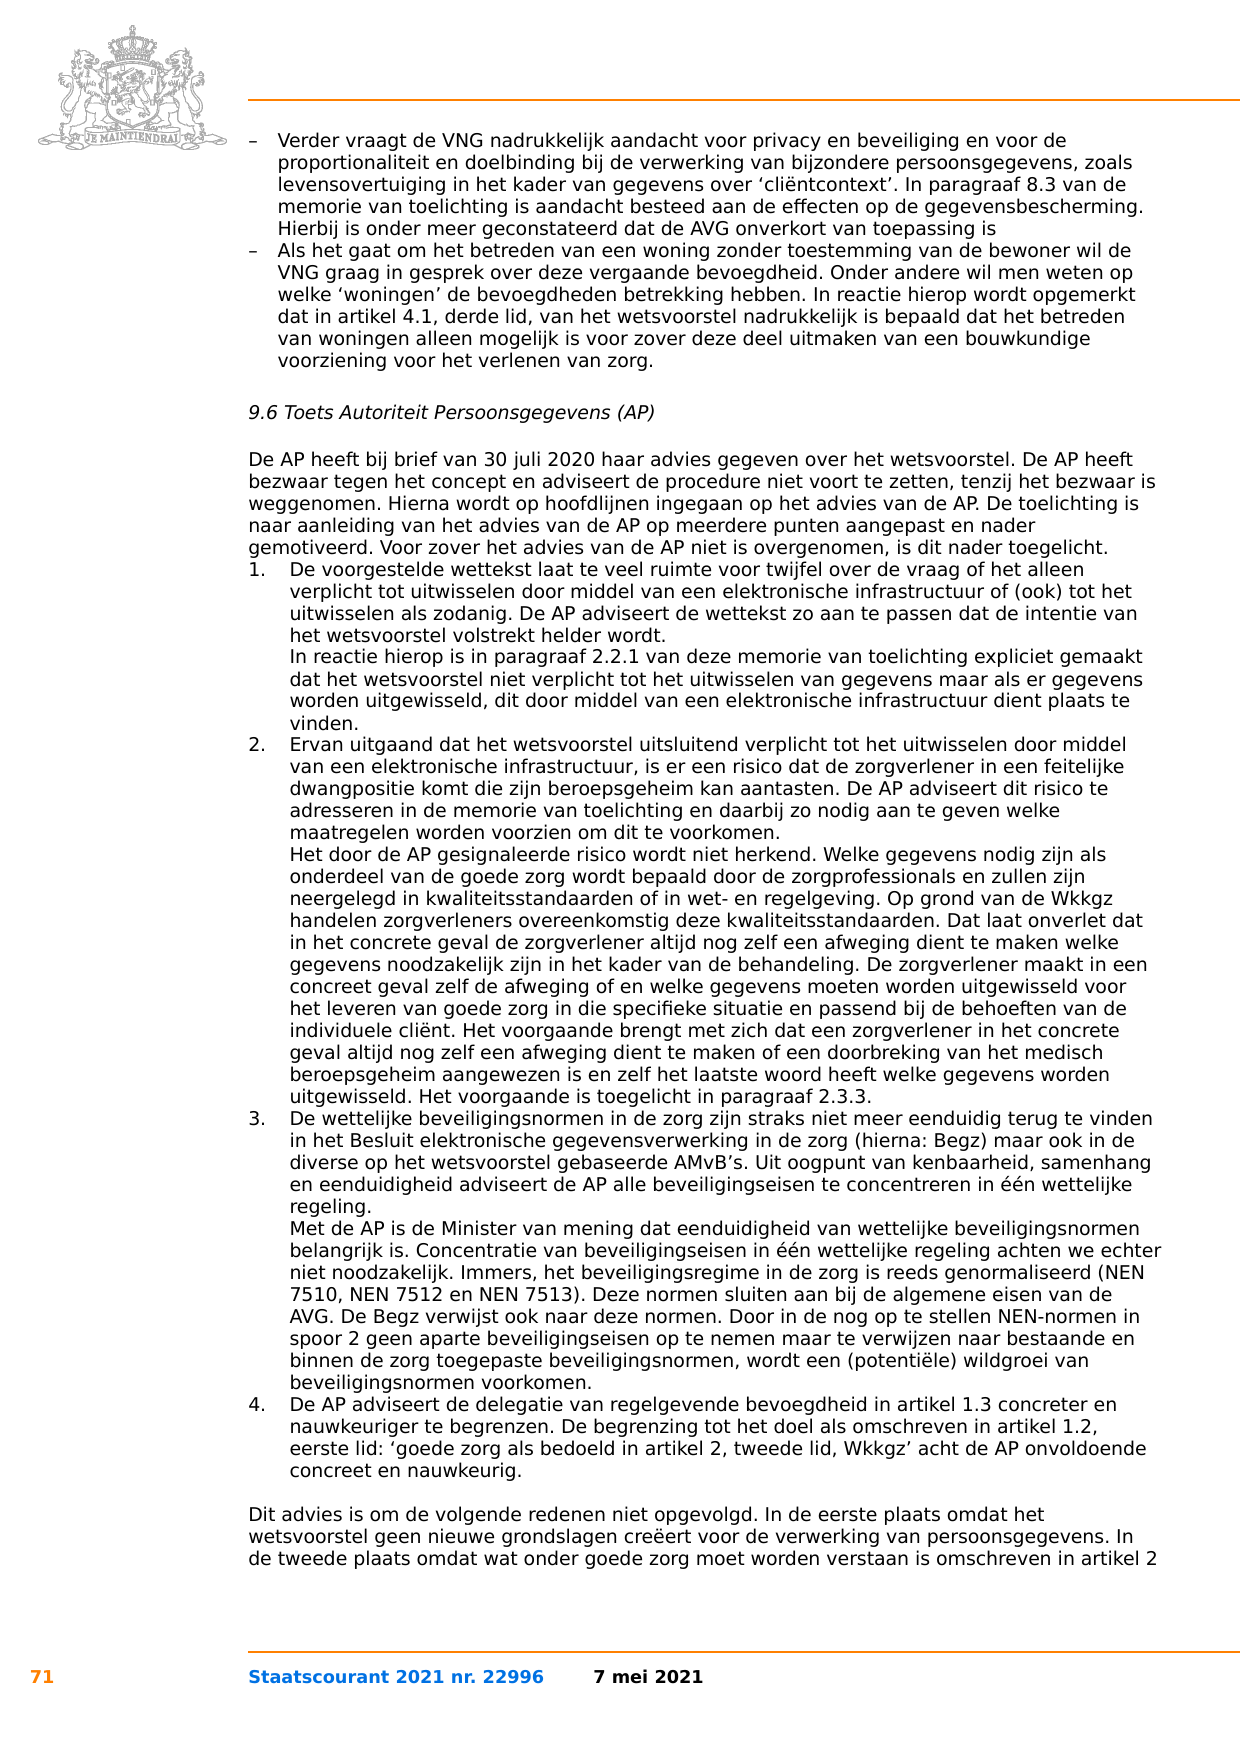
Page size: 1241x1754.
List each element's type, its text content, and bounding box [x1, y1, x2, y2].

text 4. De AP adviseert de delegatie van regelgevende bevoegdheid in artikel 1.3 concreter en nauwkeuriger te begrenzen. De begrenzing tot het doel als omschreven in artikel 1.2, eerste lid: ‘goede zorg als bedoeld in artikel 2, tweede lid, Wkkgz’ acht de AP onvoldoende concreet en nauwkeurig. [248, 1394, 1163, 1482]
text 1. De voorgestelde wettekst laat te veel ruimte voor twijfel over de vraag of het alleen verplicht tot uitwisselen door middel van een elektronische infrastructuur of (ook) tot het uitwisselen als zodanig. De AP adviseert de wettekst zo aan te passen dat de intentie van het wetsvoorstel volstrekt helder wordt. [248, 558, 1163, 646]
text In reactie hierop is in paragraaf 2.2.1 van deze memorie van toelichting expliciet gemaakt dat het wetsvoorstel niet verplicht tot het uitwisselen van gegevens maar als er gegevens worden uitgewisseld, dit door middel van een elektronische infrastructuur dient plaats te vinden. [289, 646, 1163, 734]
text Met de AP is de Minister van mening dat eenduidigheid van wettelijke beveiligingsnormen belangrijk is. Concentratie van beveiligingseisen in één wettelijke regeling achten we echter niet noodzakelijk. Immers, het beveiligingsregime in de zorg is reeds genormaliseerd (NEN 7510, NEN 7512 en NEN 7513). Deze normen sluiten aan bij de algemene eisen van de AVG. De Begz verwijst ook naar deze normen. Door in de nog op te stellen NEN-normen in spoor 2 geen aparte beveiligingseisen op te nemen maar te verwijzen naar bestaande en binnen de zorg toegepaste beveiligingsnormen, wordt een (potentiële) wildgroei van beveiligingsnormen voorkomen. [289, 1218, 1163, 1394]
text 3. De wettelijke beveiligingsnormen in de zorg zijn straks niet meer eenduidig terug te vinden in het Besluit elektronische gegevensverwerking in de zorg (hierna: Begz) maar ook in de diverse op het wetsvoorstel gebaseerde AMvB’s. Uit oogpunt van kenbaarheid, samenhang en eenduidigheid adviseert de AP alle beveiligingseisen te concentreren in één wettelijke regeling. [248, 1108, 1163, 1218]
text – Verder vraagt de VNG nadrukkelijk aandacht voor privacy en beveiliging en voor de proportionaliteit en doelbinding bij de verwerking van bijzondere persoonsgegevens, zoals levensovertuiging in het kader van gegevens over ‘cliëntcontext’. In paragraaf 8.3 van de memorie van toelichting is aandacht besteed aan de effecten op de gegevensbescherming. Hierbij is onder meer geconstateerd dat de AVG onverkort van toepassing is [248, 130, 1163, 240]
text – Als het gaat om het betreden van een woning zonder toestemming van de bewoner wil de VNG graag in gesprek over deze vergaande bevoegdheid. Onder andere wil men weten op welke ‘woningen’ de bevoegdheden betrekking hebben. In reactie hierop wordt opgemerkt dat in artikel 4.1, derde lid, van het wetsvoorstel nadrukkelijk is bepaald dat het betreden van woningen alleen mogelijk is voor zover deze deel uitmaken van een bouwkundige voorziening voor het verlenen van zorg. [248, 240, 1163, 372]
text Het door de AP gesignaleerde risico wordt niet herkend. Welke gegevens nodig zijn als onderdeel van de goede zorg wordt bepaald door de zorgprofessionals en zullen zijn neergelegd in kwaliteitsstandaarden of in wet- en regelgeving. Op grond van de Wkkgz handelen zorgverleners overeenkomstig deze kwaliteitsstandaarden. Dat laat onverlet dat in het concrete geval de zorgverlener altijd nog zelf een afweging dient te maken welke gegevens noodzakelijk zijn in het kader van de behandeling. De zorgverlener maakt in een concreet geval zelf de afweging of en welke gegevens moeten worden uitgewisseld voor het leveren van goede zorg in die specifieke situatie en passend bij de behoeften van de individuele cliënt. Het voorgaande brengt met zich dat een zorgverlener in het concrete geval altijd nog zelf een afweging dient te maken of een doorbreking van het medisch beroepsgeheim aangewezen is en zelf het laatste woord heeft welke gegevens worden uitgewisseld. Het voorgaande is toegelicht in paragraaf 2.3.3. [289, 844, 1163, 1108]
picture [38, 25, 227, 150]
text Dit advies is om de volgende redenen niet opgevolgd. In de eerste plaats omdat het wetsvoorstel geen nieuwe grondslagen creëert voor de verwerking van persoonsgegevens. In de tweede plaats omdat wat onder goede zorg moet worden verstaan is omschreven in artikel 2 [248, 1503, 1163, 1569]
text De AP heeft bij brief van 30 juli 2020 haar advies gegeven over het wetsvoorstel. De AP heeft bezwaar tegen het concept en adviseert de procedure niet voort te zetten, tenzij het bezwaar is weggenomen. Hierna wordt op hoofdlijnen ingegaan op het advies van de AP. De toelichting is naar aanleiding van het advies van de AP op meerdere punten aangepast en nader gemotiveerd. Voor zover het advies van de AP niet is overgenomen, is dit nader toegelicht. [248, 449, 1163, 558]
subtitle 9.6 Toets Autoriteit Persoonsgegevens (AP) [248, 402, 1163, 424]
text 2. Ervan uitgaand dat het wetsvoorstel uitsluitend verplicht tot het uitwisselen door middel van een elektronische infrastructuur, is er een risico dat de zorgverlener in een feitelijke dwangpositie komt die zijn beroepsgeheim kan aantasten. De AP adviseert dit risico te adresseren in de memorie van toelichting en daarbij zo nodig aan te geven welke maatregelen worden voorzien om dit te voorkomen. [248, 734, 1163, 844]
